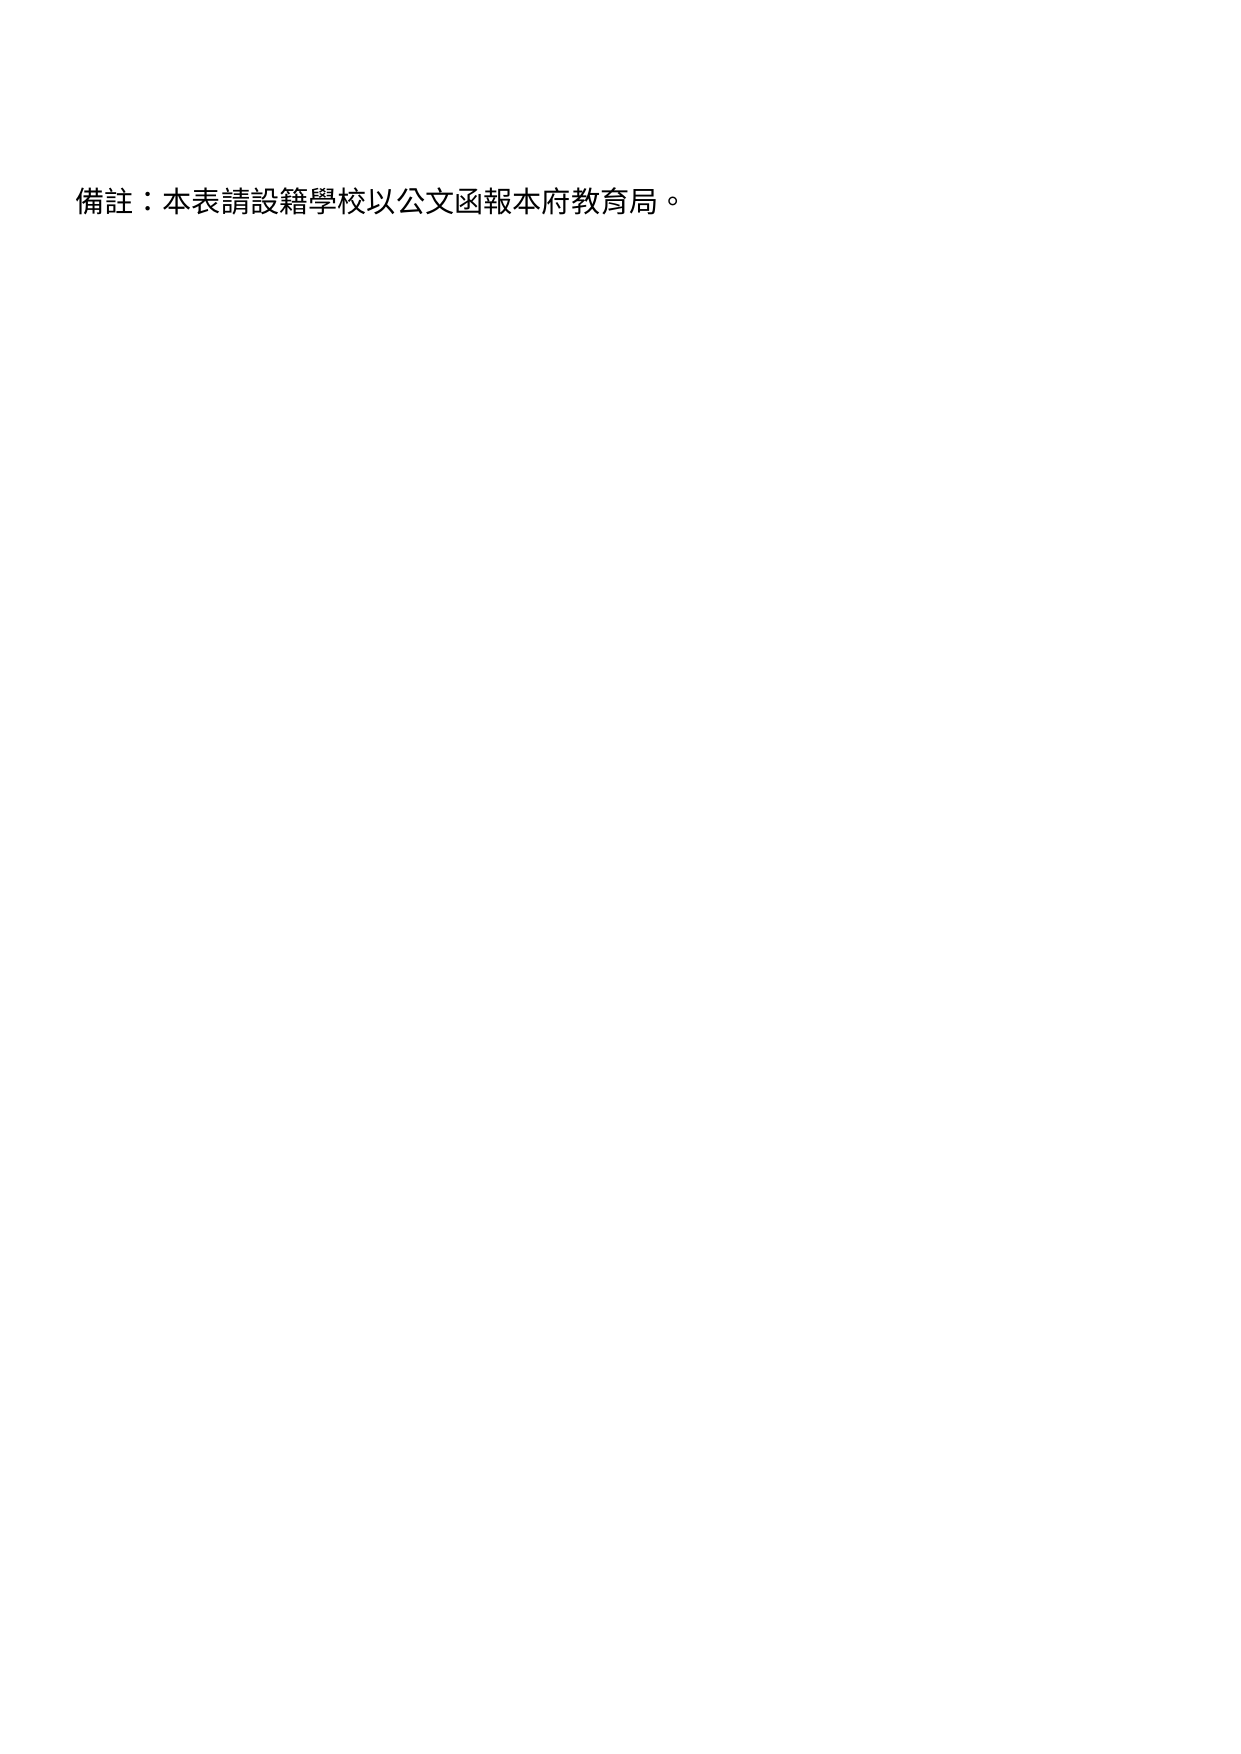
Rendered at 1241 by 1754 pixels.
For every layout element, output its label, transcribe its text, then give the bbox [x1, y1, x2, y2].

text 備註：本表請設籍學校以公文函報本府教育局。 [75, 162, 1165, 237]
